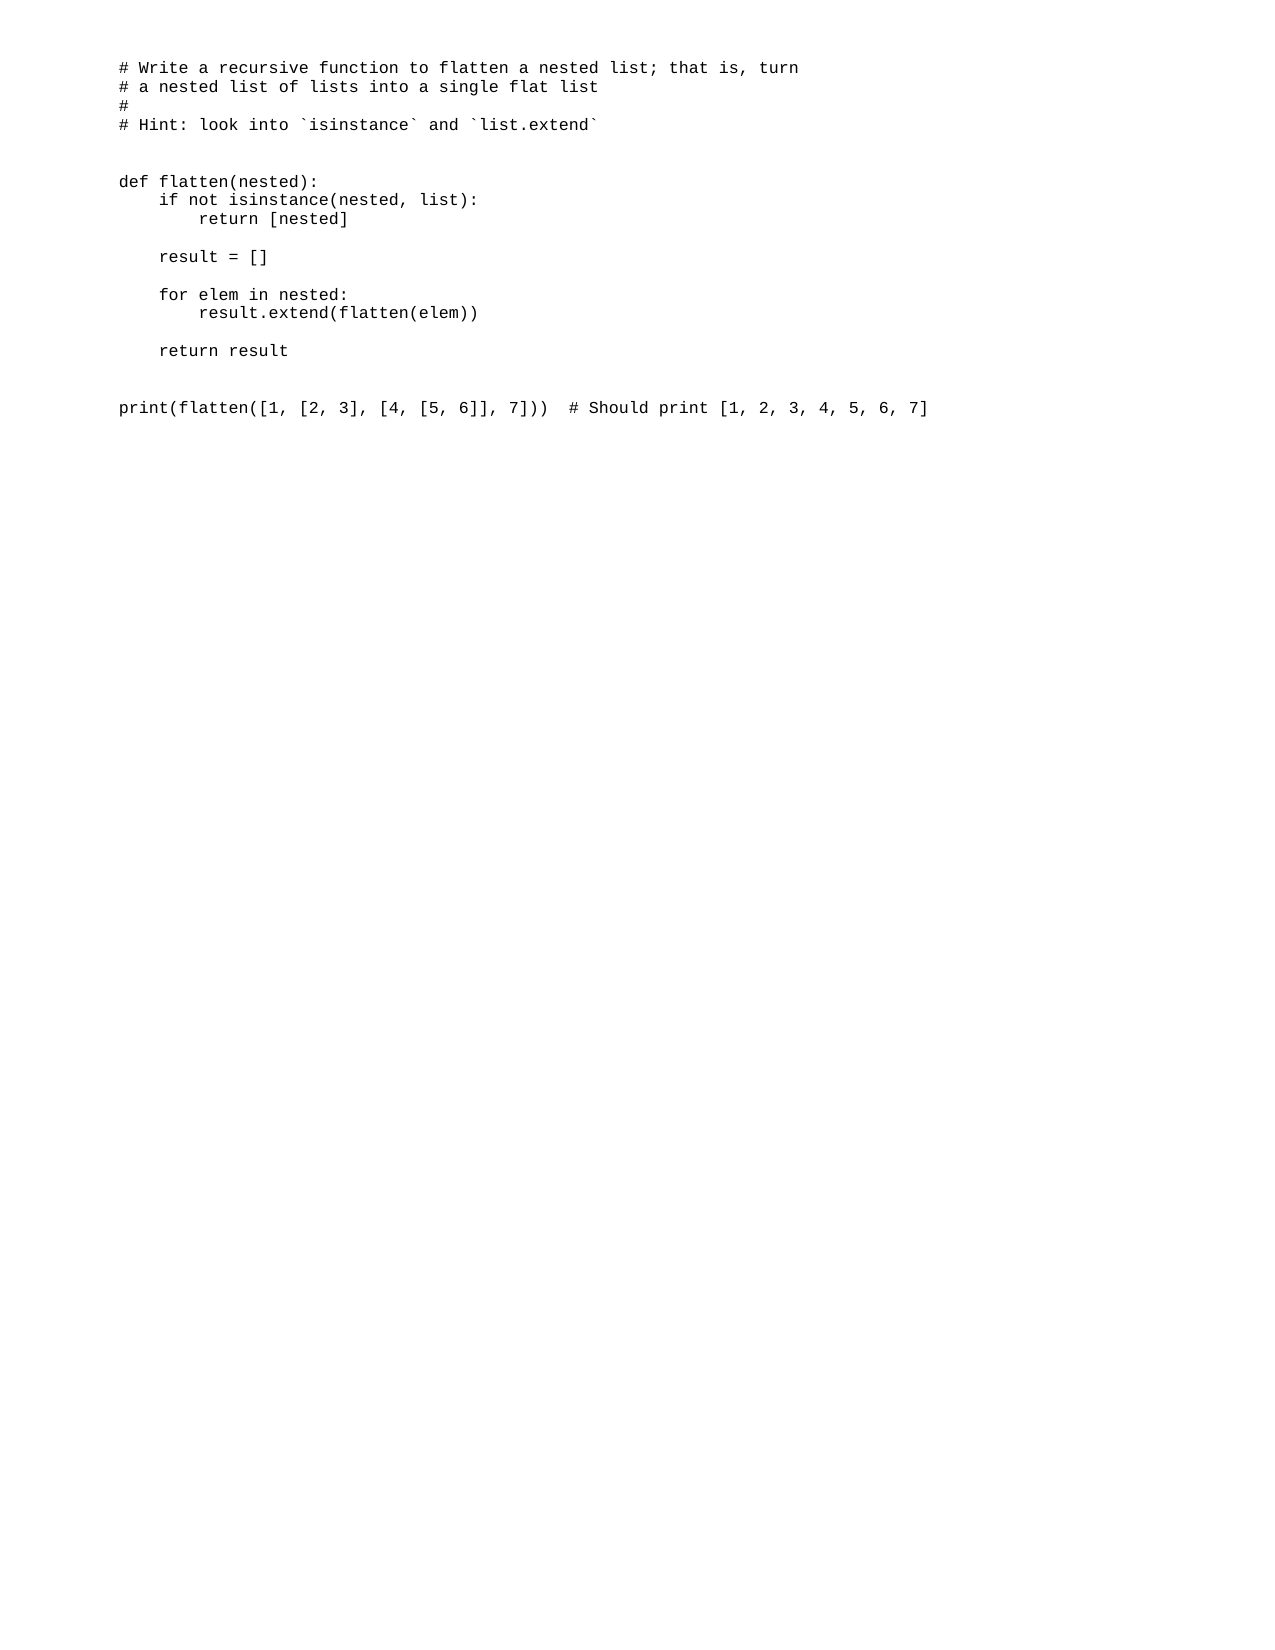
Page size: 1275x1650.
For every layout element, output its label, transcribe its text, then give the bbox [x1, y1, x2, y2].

text def flatten(nested): [118, 173, 1156, 192]
text if not isinstance(nested, list): [118, 192, 1156, 211]
text # a nested list of lists into a single flat list [118, 79, 1156, 98]
text result.extend(flatten(elem)) [118, 305, 1156, 324]
text return result [118, 343, 1156, 362]
text # Hint: look into `isinstance` and `list.extend` [118, 117, 1156, 135]
text print(flatten([1, [2, 3], [4, [5, 6]], 7])) # Should print [1, 2, 3, 4, 5, 6, 7] [118, 399, 1156, 418]
text # [118, 98, 1156, 117]
text return [nested] [118, 211, 1156, 230]
text for elem in nested: [118, 286, 1156, 305]
text result = [] [118, 248, 1156, 267]
text # Write a recursive function to flatten a nested list; that is, turn [118, 60, 1156, 79]
